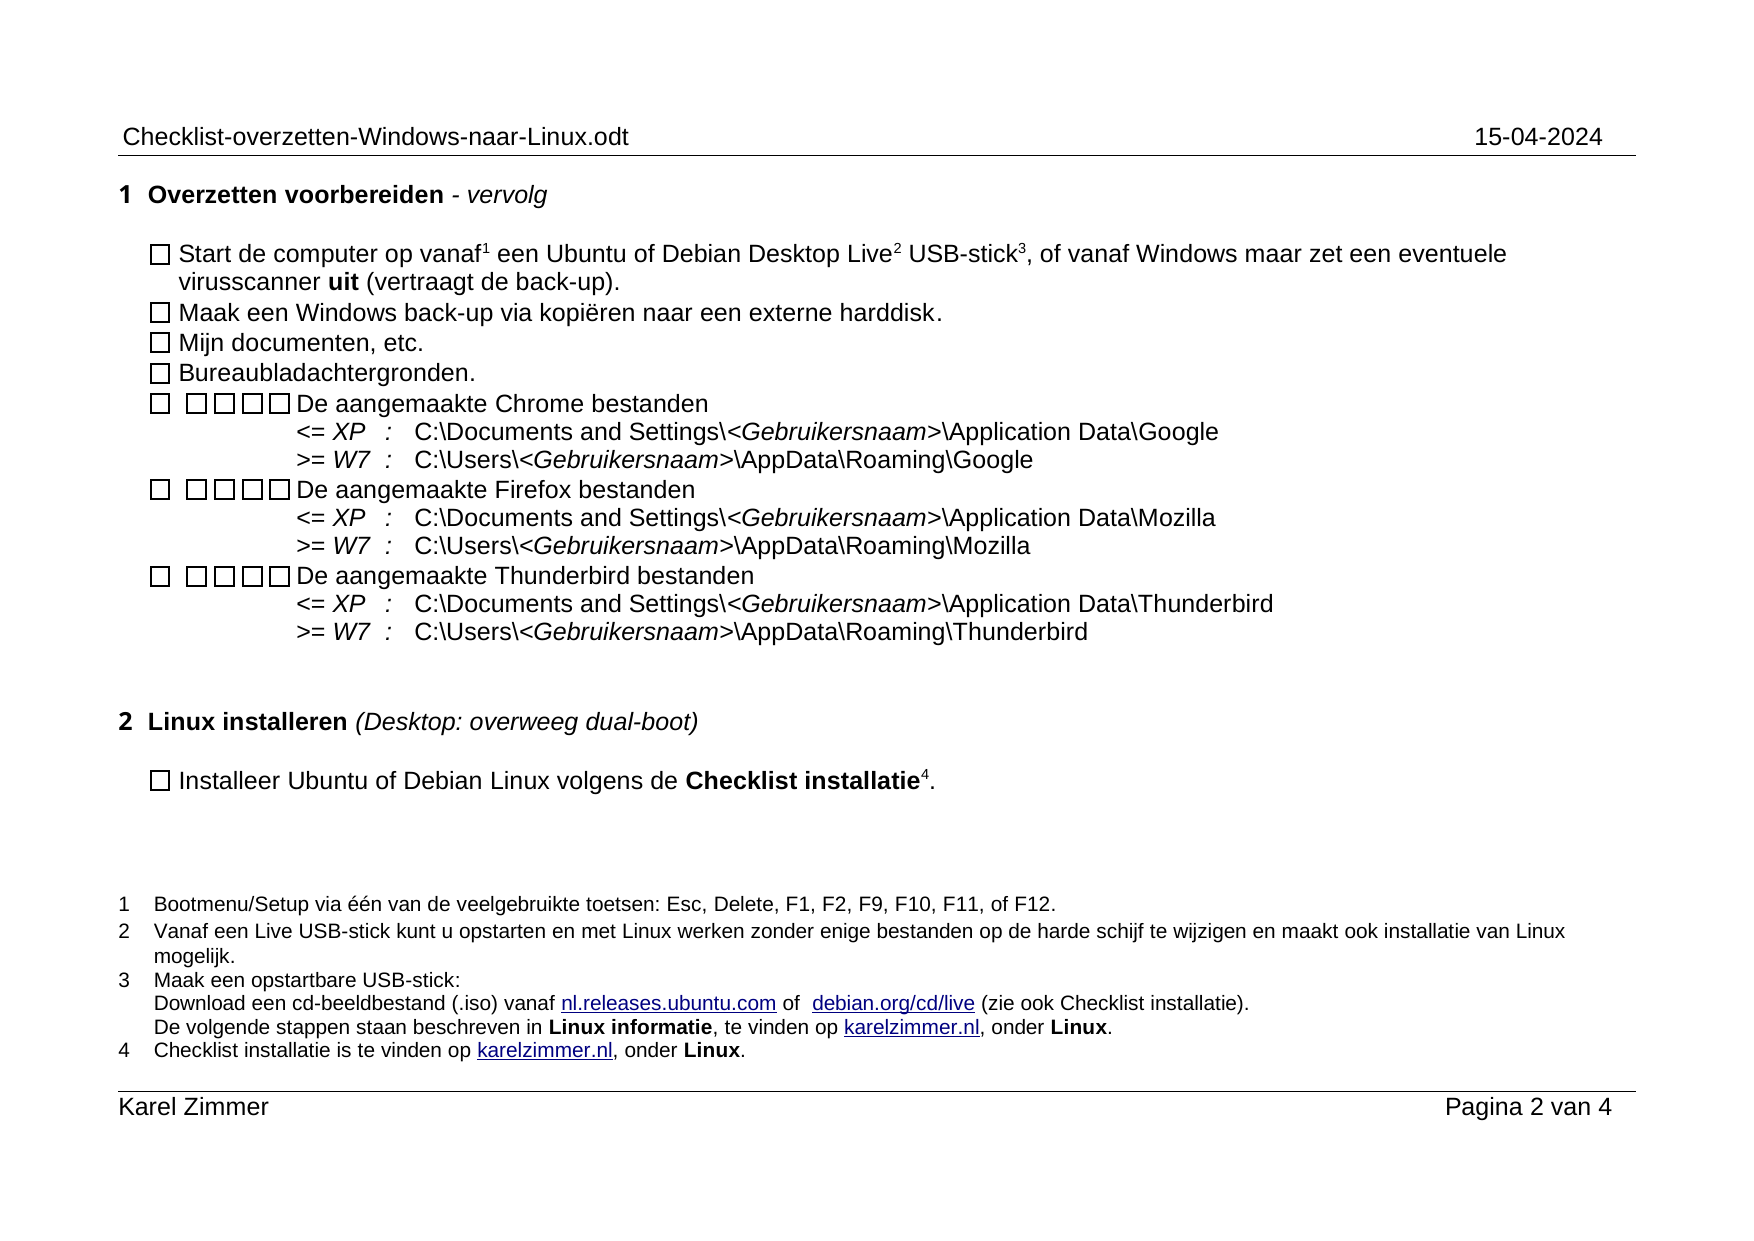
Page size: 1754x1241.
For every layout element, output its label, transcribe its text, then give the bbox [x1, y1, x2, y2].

table_header Start de computer op vanaf een Ubuntu of Debian Desktop Live USB-stick, of vanaf Windows maar zet een eventuele virusscanner uit (vertraagt de back-up). [177, 239, 1617, 297]
table_cell Bureaubladachtergronden. [177, 358, 1617, 388]
table_cell De aangemaakte Chrome bestanden <= XP : C:\Documents and Settings\<Gebruikersnaam>\Application Data\Google >= W7 : C:\Users\<Gebruikersnaam>\AppData\Roaming\Google [177, 388, 1617, 475]
table_cell [141, 358, 177, 388]
table_cell De aangemaakte Firefox bestanden <= XP : C:\Documents and Settings\<Gebruikersnaam>\Application Data\Mozilla >= W7 : C:\Users\<Gebruikersnaam>\AppData\Roaming\Mozilla [177, 475, 1617, 561]
table_cell [141, 475, 177, 561]
table_header Installeer Ubuntu of Debian Linux volgens de Checklist installatie. [177, 765, 1617, 796]
table_cell De aangemaakte Thunderbird bestanden <= XP : C:\Documents and Settings\<Gebruikersnaam>\Application Data\Thunderbird >= W7 : C:\Users\<Gebruikersnaam>\AppData\Roaming\Thunderbird [177, 561, 1617, 647]
list Overzetten voorbereiden - vervolg [118, 177, 1636, 211]
table_cell Maak een Windows back-up via kopiëren naar een externe harddisk. [177, 298, 1617, 328]
table_cell [141, 298, 177, 328]
table_cell [141, 561, 177, 647]
table_header [141, 239, 177, 297]
table_cell [141, 388, 177, 475]
list Linux installeren (Desktop: overweeg dual-boot) [118, 703, 1636, 737]
table_cell [141, 328, 177, 358]
table_header [141, 765, 177, 796]
table_cell Mijn documenten, etc. [177, 328, 1617, 358]
